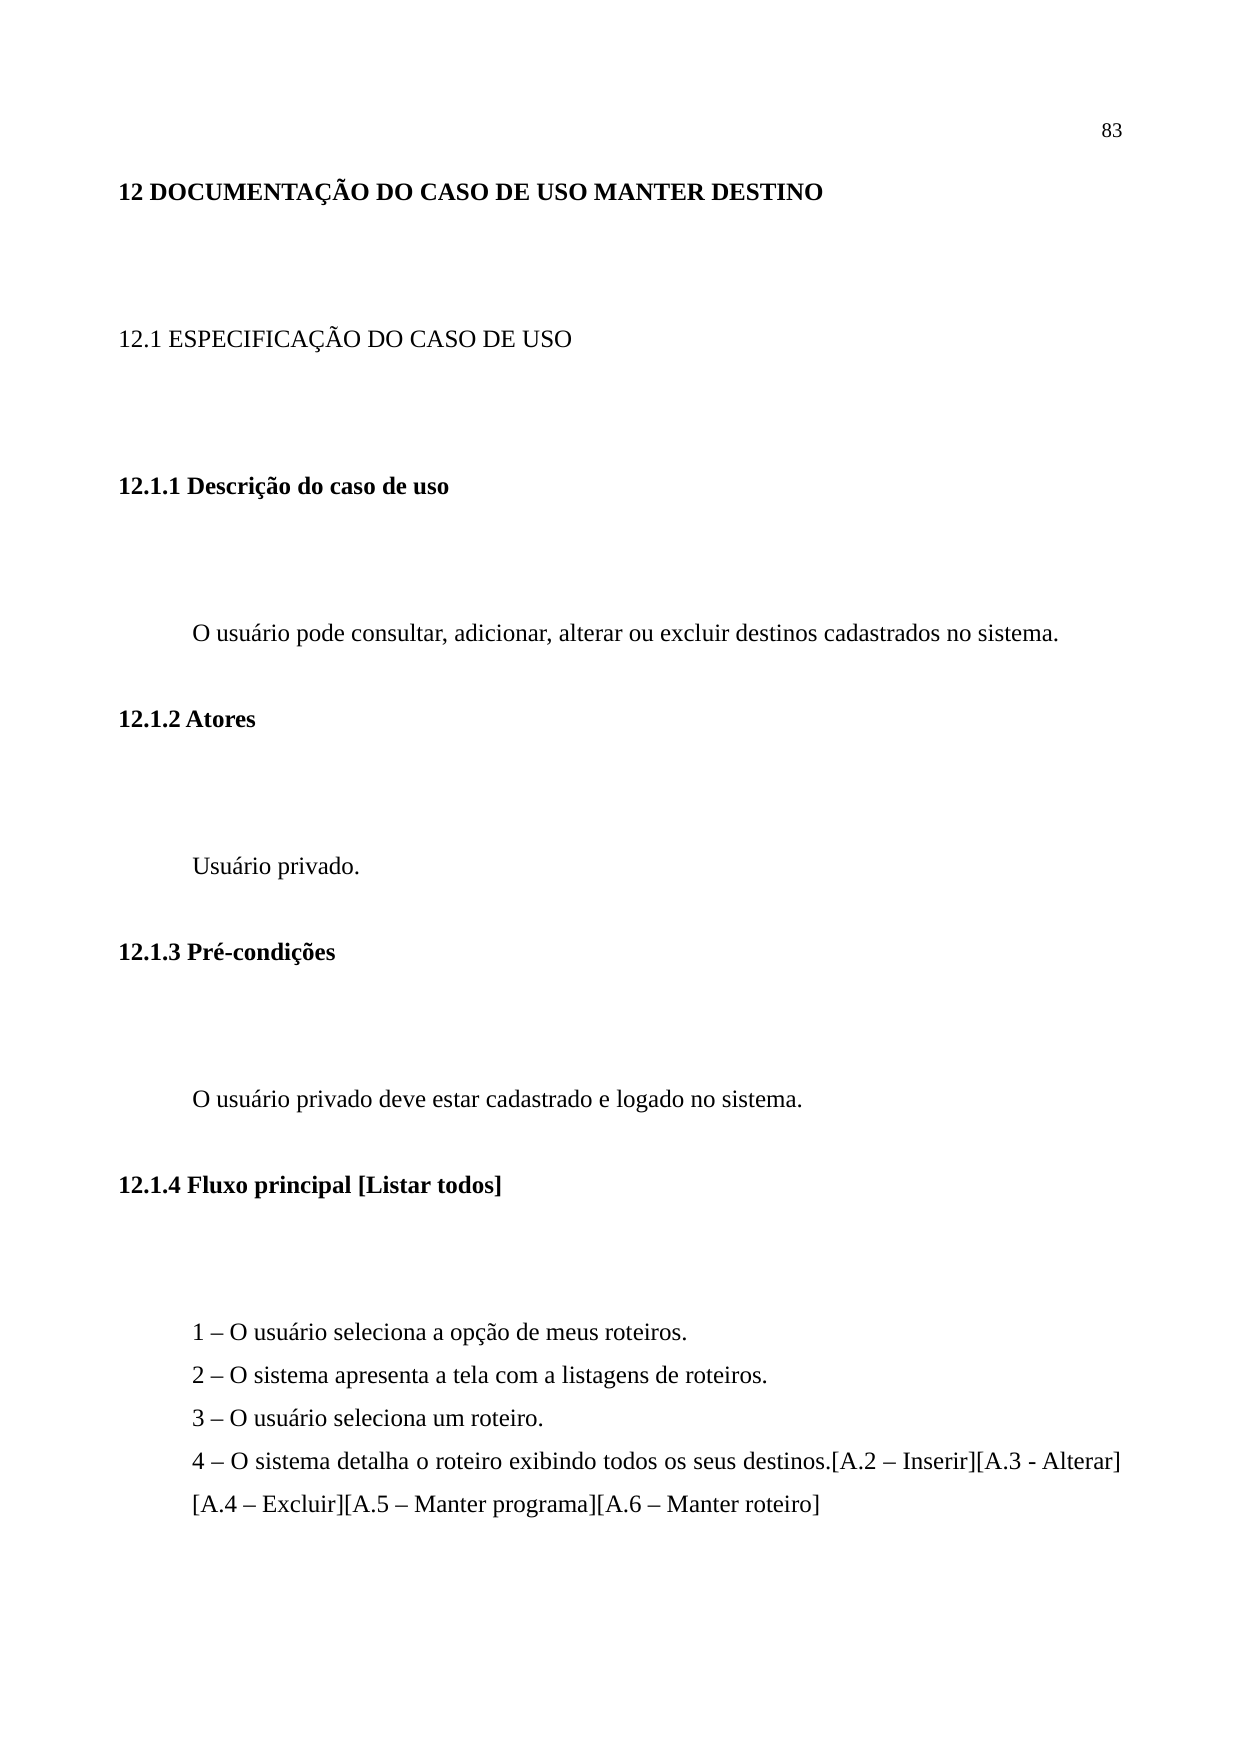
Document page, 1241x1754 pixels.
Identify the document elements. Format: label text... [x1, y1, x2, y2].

text 2 – O sistema apresenta a tela com a listagens de roteiros. [192, 1360, 1122, 1389]
subtitle Atores [118, 704, 1122, 733]
subtitle Pré-condições [118, 937, 1122, 966]
subtitle Especificação do caso de uso [118, 324, 1122, 353]
subtitle Documentação do caso de uso manter destino [118, 177, 945, 206]
text O usuário privado deve estar cadastrado e logado no sistema. [118, 1084, 1122, 1113]
subtitle Descrição do caso de uso [118, 471, 1122, 499]
text Usuário privado. [118, 851, 1122, 879]
text 4 – O sistema detalha o roteiro exibindo todos os seus destinos.[A.2 – Inserir][A.3 - Alterar][A.4 – Excluir][A.5 – Manter programa][A.6 – Manter roteiro] [192, 1446, 1122, 1518]
subtitle Fluxo principal [Listar todos] [118, 1170, 1122, 1199]
text 3 – O usuário seleciona um roteiro. [192, 1403, 1122, 1432]
text O usuário pode consultar, adicionar, alterar ou excluir destinos cadastrados no sistema. [118, 618, 1122, 646]
text 1 – O usuário seleciona a opção de meus roteiros. [192, 1317, 1122, 1346]
